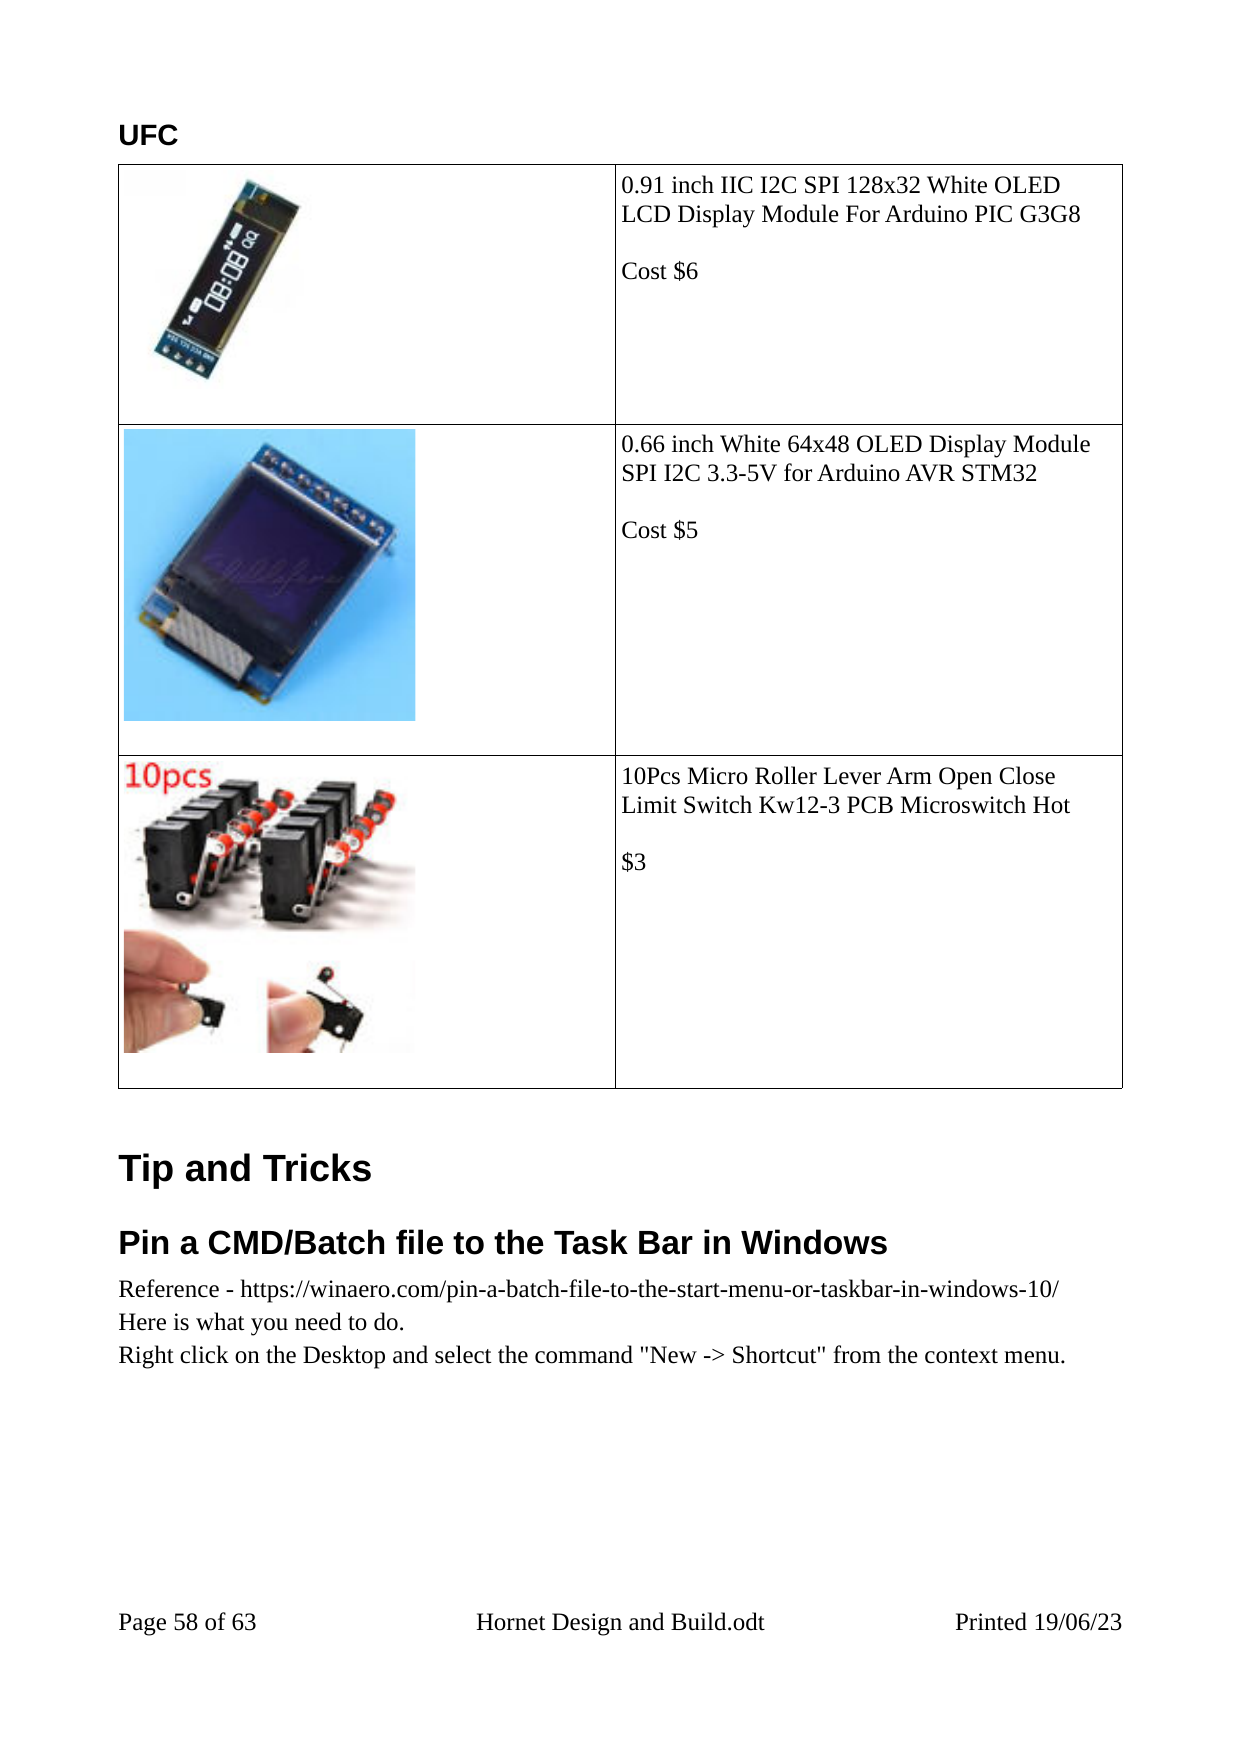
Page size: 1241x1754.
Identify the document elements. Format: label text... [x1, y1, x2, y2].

text Right click on the Desktop and select the command "New -> Shortcut" from the context menu. [118, 1340, 1122, 1368]
text Here is what you need to do. [118, 1307, 1122, 1335]
table_cell [119, 425, 615, 755]
table_cell [119, 756, 615, 1087]
picture [123, 170, 343, 389]
subtitle Tip and Tricks [118, 1146, 1122, 1189]
table_header 0.91 inch IIC I2C SPI 128x32 White OLED LCD Display Module For Arduino PIC G3G8 Cost $6 [616, 165, 1122, 423]
table_cell 10Pcs Micro Roller Lever Arm Open Close Limit Switch Kw12-3 PCB Microswitch Hot $3 [616, 756, 1122, 1087]
table_cell 0.66 inch White 64x48 OLED Display Module SPI I2C 3.3-5V for Arduino AVR STM32 Cost $5 [616, 425, 1122, 755]
text Reference - https://winaero.com/pin-a-batch-file-to-the-start-menu-or-taskbar-in-windows-10/ [118, 1274, 1122, 1302]
subtitle UFC [118, 118, 1122, 152]
table_header [119, 165, 615, 423]
picture [123, 761, 416, 1053]
subtitle Pin a CMD/Batch file to the Task Bar in Windows [118, 1222, 1122, 1261]
picture [123, 429, 416, 721]
